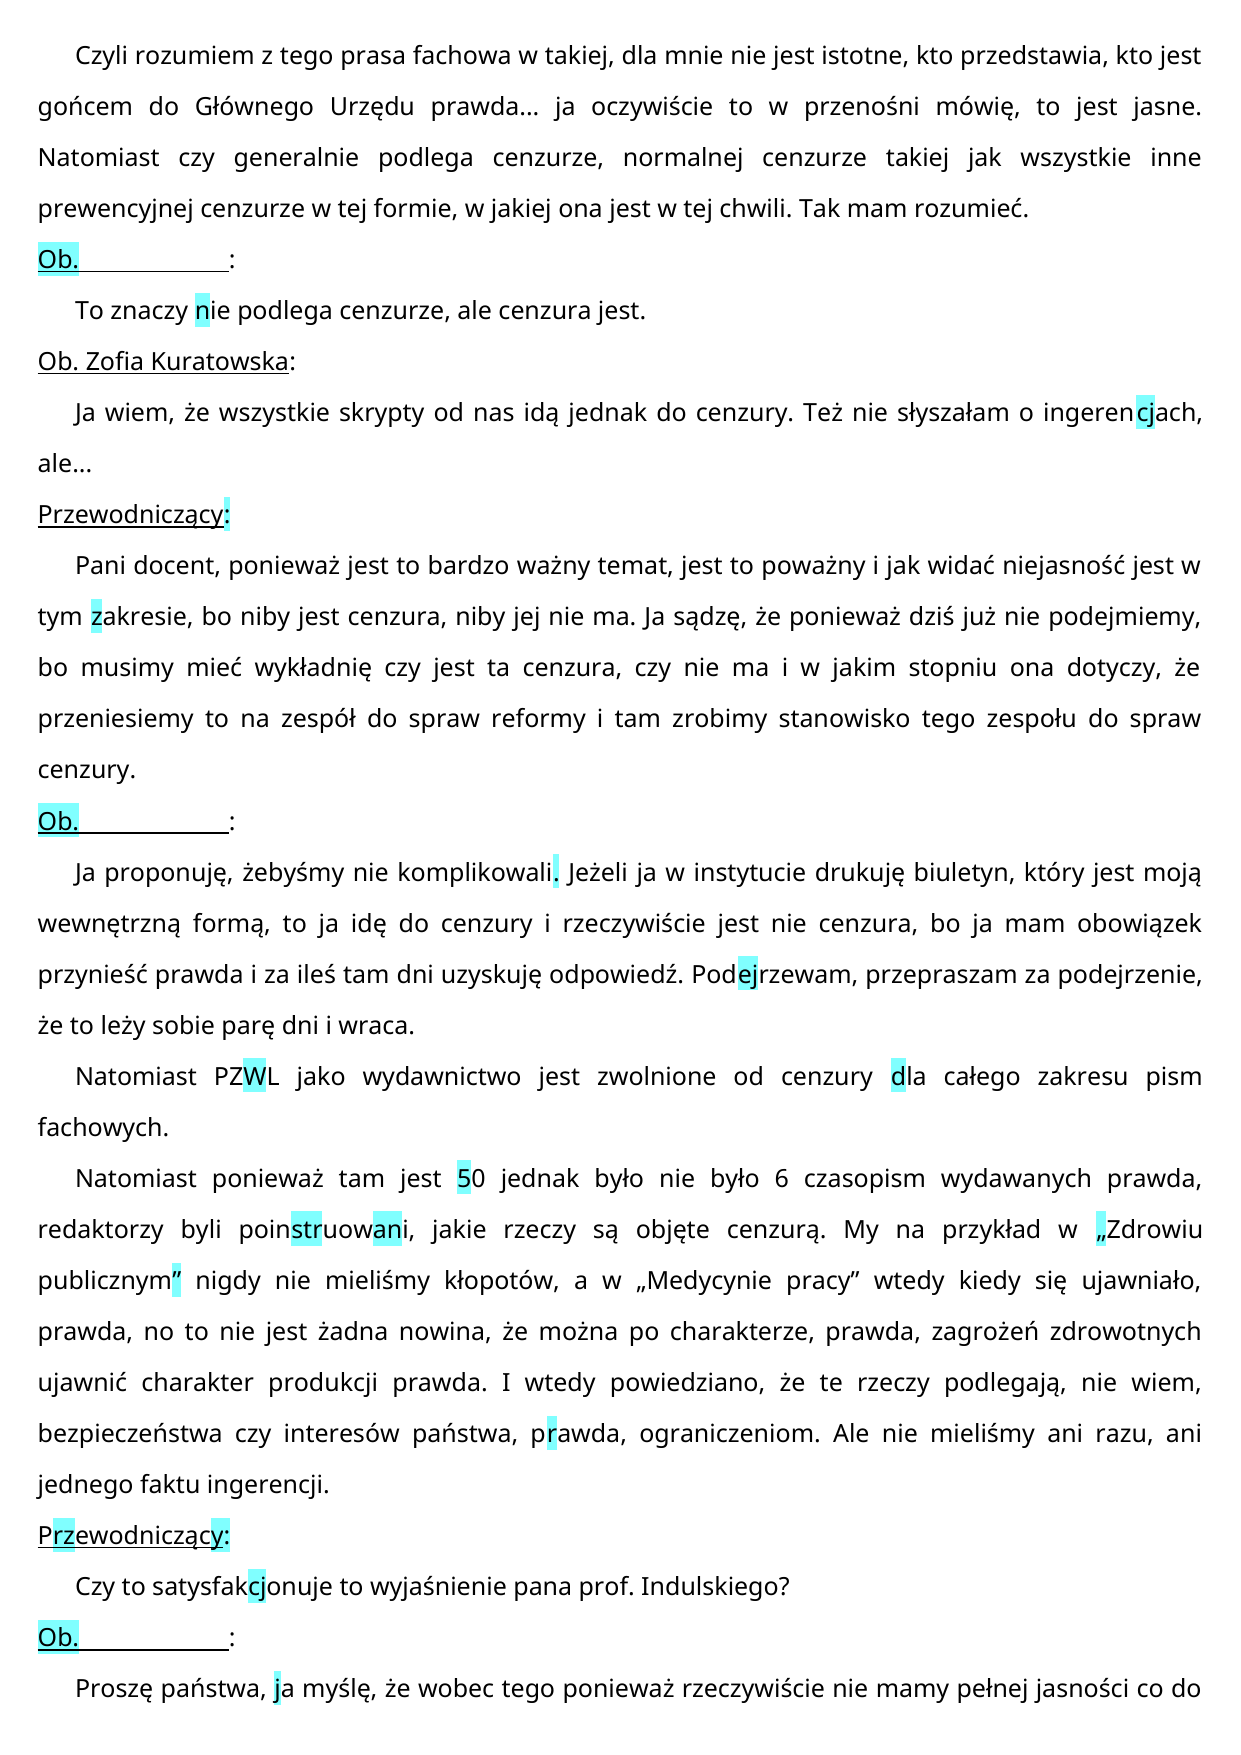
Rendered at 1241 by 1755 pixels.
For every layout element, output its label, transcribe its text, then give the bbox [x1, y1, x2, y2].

text Proszę państwa, ja myślę, że wobec tego ponieważ rzeczywiście nie mamy pełnej jasności co do [37, 1671, 1203, 1705]
text Ob. : [37, 1620, 1203, 1654]
text Pani docent, ponieważ jest to bardzo ważny temat, jest to poważny i jak widać niejasność jest w tym zakresie, bo niby jest cenzura, niby jej nie ma. Ja sądzę, że ponieważ dziś już nie podejmiemy, bo musimy mieć wykładnię czy jest ta cenzura, czy nie ma i w jakim stopniu ona dotyczy, że przeniesiemy to na zespół do spraw reformy i tam zrobimy stanowisko tego zespołu do spraw cenzury. [37, 548, 1203, 786]
text To znaczy nie podlega cenzurze, ale cenzura jest. [37, 293, 1203, 327]
text Natomiast ponieważ tam jest 50 jednak było nie było 6 czasopism wydawanych prawda, redaktorzy byli poinstruowani, jakie rzeczy są objęte cenzurą. My na przykład w „Zdrowiu publicznym” nigdy nie mieliśmy kłopotów, a w „Medycynie pracy” wtedy kiedy się ujawniało, prawda, no to nie jest żadna nowina, że można po charakterze, prawda, zagrożeń zdrowotnych ujawnić charakter produkcji prawda. I wtedy powiedziano, że te rzeczy podlegają, nie wiem, bezpieczeństwa czy interesów państwa, prawda, ograniczeniom. Ale nie mieliśmy ani razu, ani jednego faktu ingerencji. [37, 1160, 1203, 1501]
text Natomiast PZWL jako wydawnictwo jest zwolnione od cenzury dla całego zakresu pism fachowych. [37, 1058, 1203, 1143]
text Ja proponuję, żebyśmy nie komplikowali. Jeżeli ja w instytucie drukuję biuletyn, który jest moją wewnętrzną formą, to ja idę do cenzury i rzeczywiście jest nie cenzura, bo ja mam obowiązek przynieść prawda i za ileś tam dni uzyskuję odpowiedź. Podejrzewam, przepraszam za podejrzenie, że to leży sobie parę dni i wraca. [37, 854, 1203, 1041]
text Ob. : [37, 242, 1203, 276]
text Czy to satysfakcjonuje to wyjaśnienie pana prof. Indulskiego? [37, 1569, 1203, 1603]
text Przewodniczący: [37, 1518, 1203, 1552]
text Ob. Zofia Kuratowska: [37, 344, 1203, 378]
text Przewodniczący: [37, 497, 1203, 531]
text Ob. : [37, 803, 1203, 837]
text Ja wiem, że wszystkie skrypty od nas idą jednak do cenzury. Też nie słyszałam o ingerencjach, ale... [37, 395, 1203, 480]
text Czyli rozumiem z tego prasa fachowa w takiej, dla mnie nie jest istotne, kto przedstawia, kto jest gońcem do Głównego Urzędu prawda... ja oczywiście to w przenośni mówię, to jest jasne. Natomiast czy generalnie podlega cenzurze, normalnej cenzurze takiej jak wszystkie inne prewencyjnej cenzurze w tej formie, w jakiej ona jest w tej chwili. Tak mam rozumieć. [37, 37, 1203, 225]
